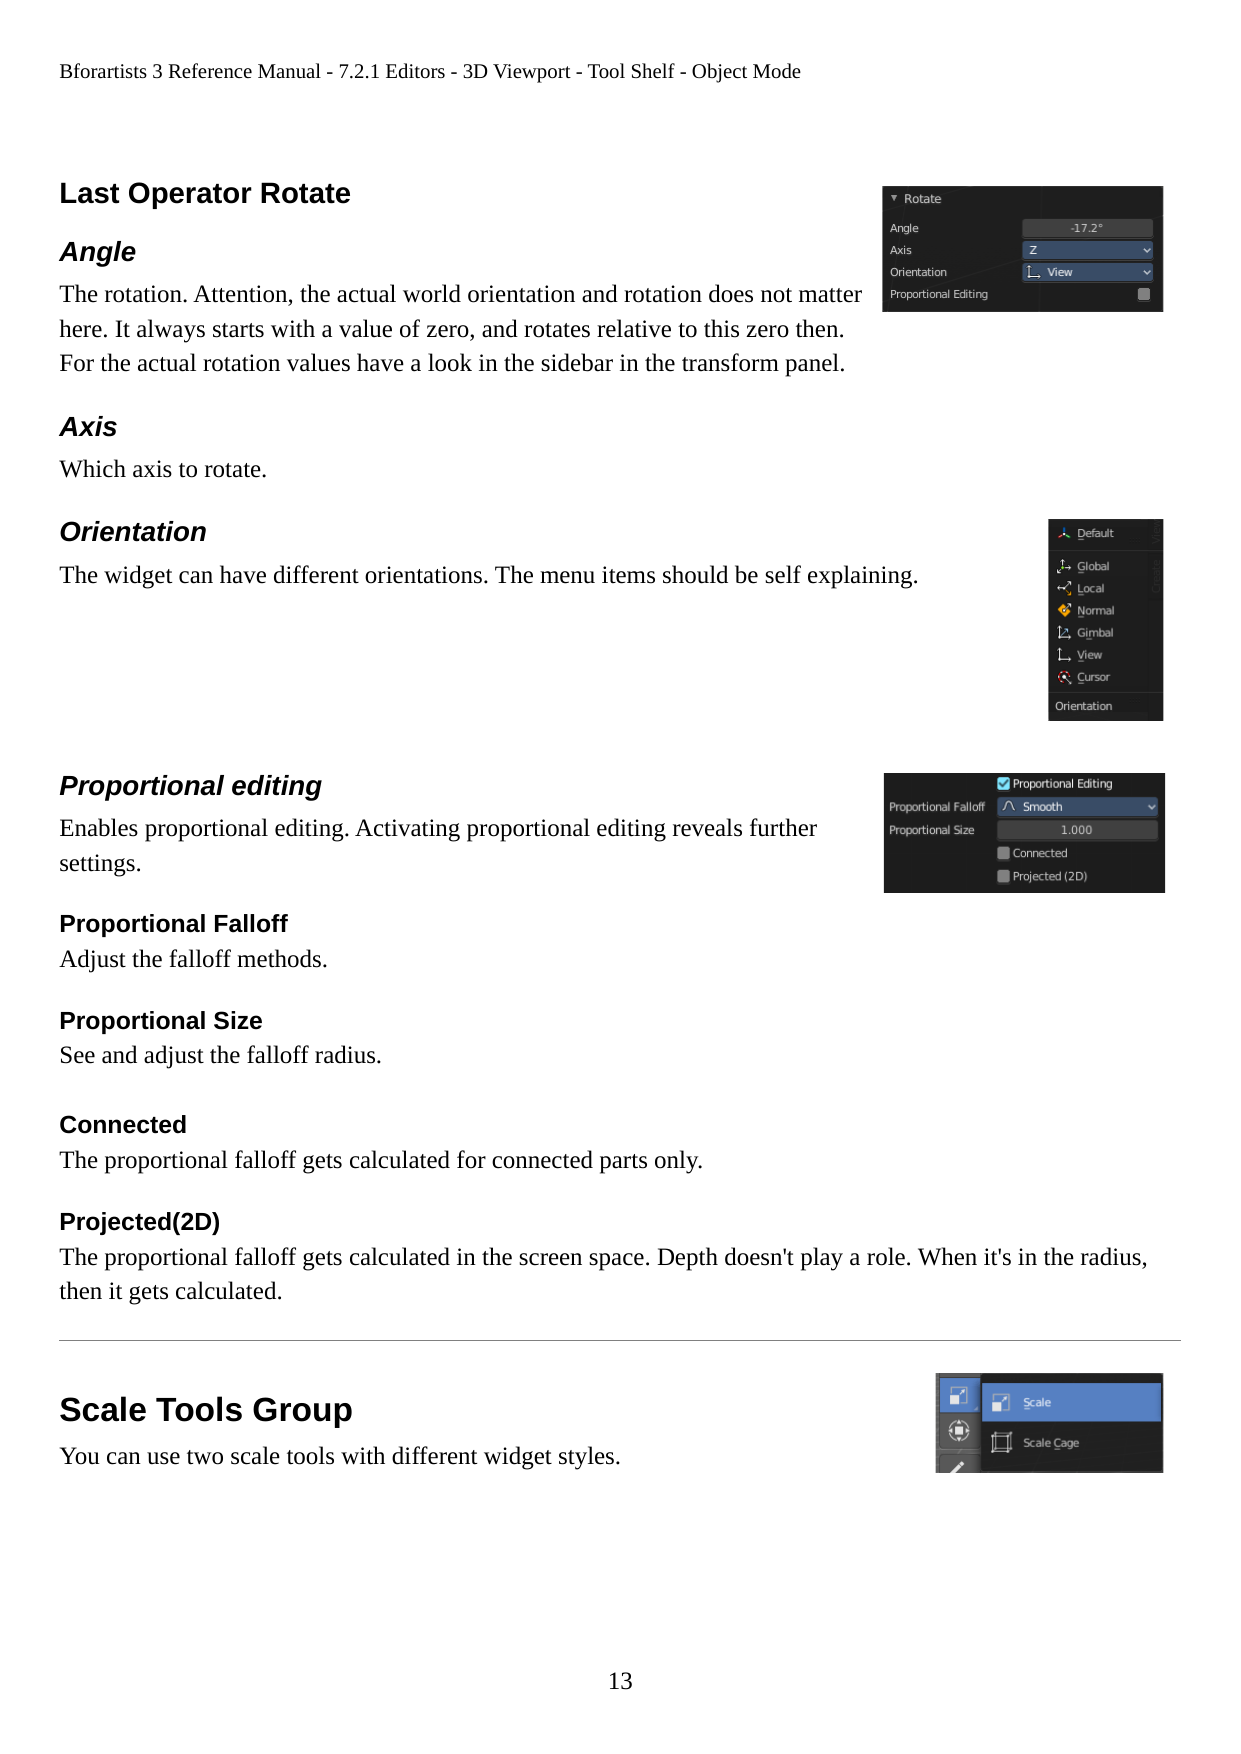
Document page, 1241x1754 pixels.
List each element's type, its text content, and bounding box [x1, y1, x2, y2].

text Which axis to rotate. [59, 454, 1181, 483]
subtitle Proportional Size [59, 1006, 1181, 1034]
text Adjust the falloff methods. [59, 944, 1181, 973]
subtitle [1164, 1390, 1181, 1429]
subtitle Proportional Falloff [59, 909, 1181, 938]
text The proportional falloff gets calculated in the screen space. Depth doesn't play a role. When it's in the radius, then it gets calculated. [59, 1242, 1181, 1305]
subtitle Scale Tools Group [59, 1390, 935, 1429]
subtitle Angle [59, 235, 882, 267]
picture [883, 773, 1166, 893]
subtitle Projected(2D) [59, 1207, 1181, 1235]
subtitle Orientation [59, 516, 1181, 548]
text The rotation. Attention, the actual world orientation and rotation does not matter here. It always starts with a value of zero, and rotates relative to this zero then. For the actual rotation values have a look in the sidebar in the transform panel. [59, 279, 1181, 377]
subtitle [1164, 235, 1181, 267]
subtitle Proportional editing [59, 769, 1181, 801]
subtitle Axis [59, 410, 1181, 442]
text The proportional falloff gets calculated for connected parts only. [59, 1145, 1181, 1174]
picture [935, 1373, 1164, 1473]
subtitle Last Operator Rotate [59, 176, 1181, 210]
picture [882, 186, 1164, 312]
text You can use two scale tools with different widget styles. [59, 1441, 935, 1470]
subtitle Connected [59, 1111, 1181, 1139]
text See and adjust the falloff radius. [59, 1041, 1181, 1069]
text The widget can have different orientations. The menu items should be self explaining. [59, 560, 1048, 589]
picture [1048, 519, 1164, 721]
text Enables proportional editing. Activating proportional editing reveals further settings. [59, 813, 883, 877]
